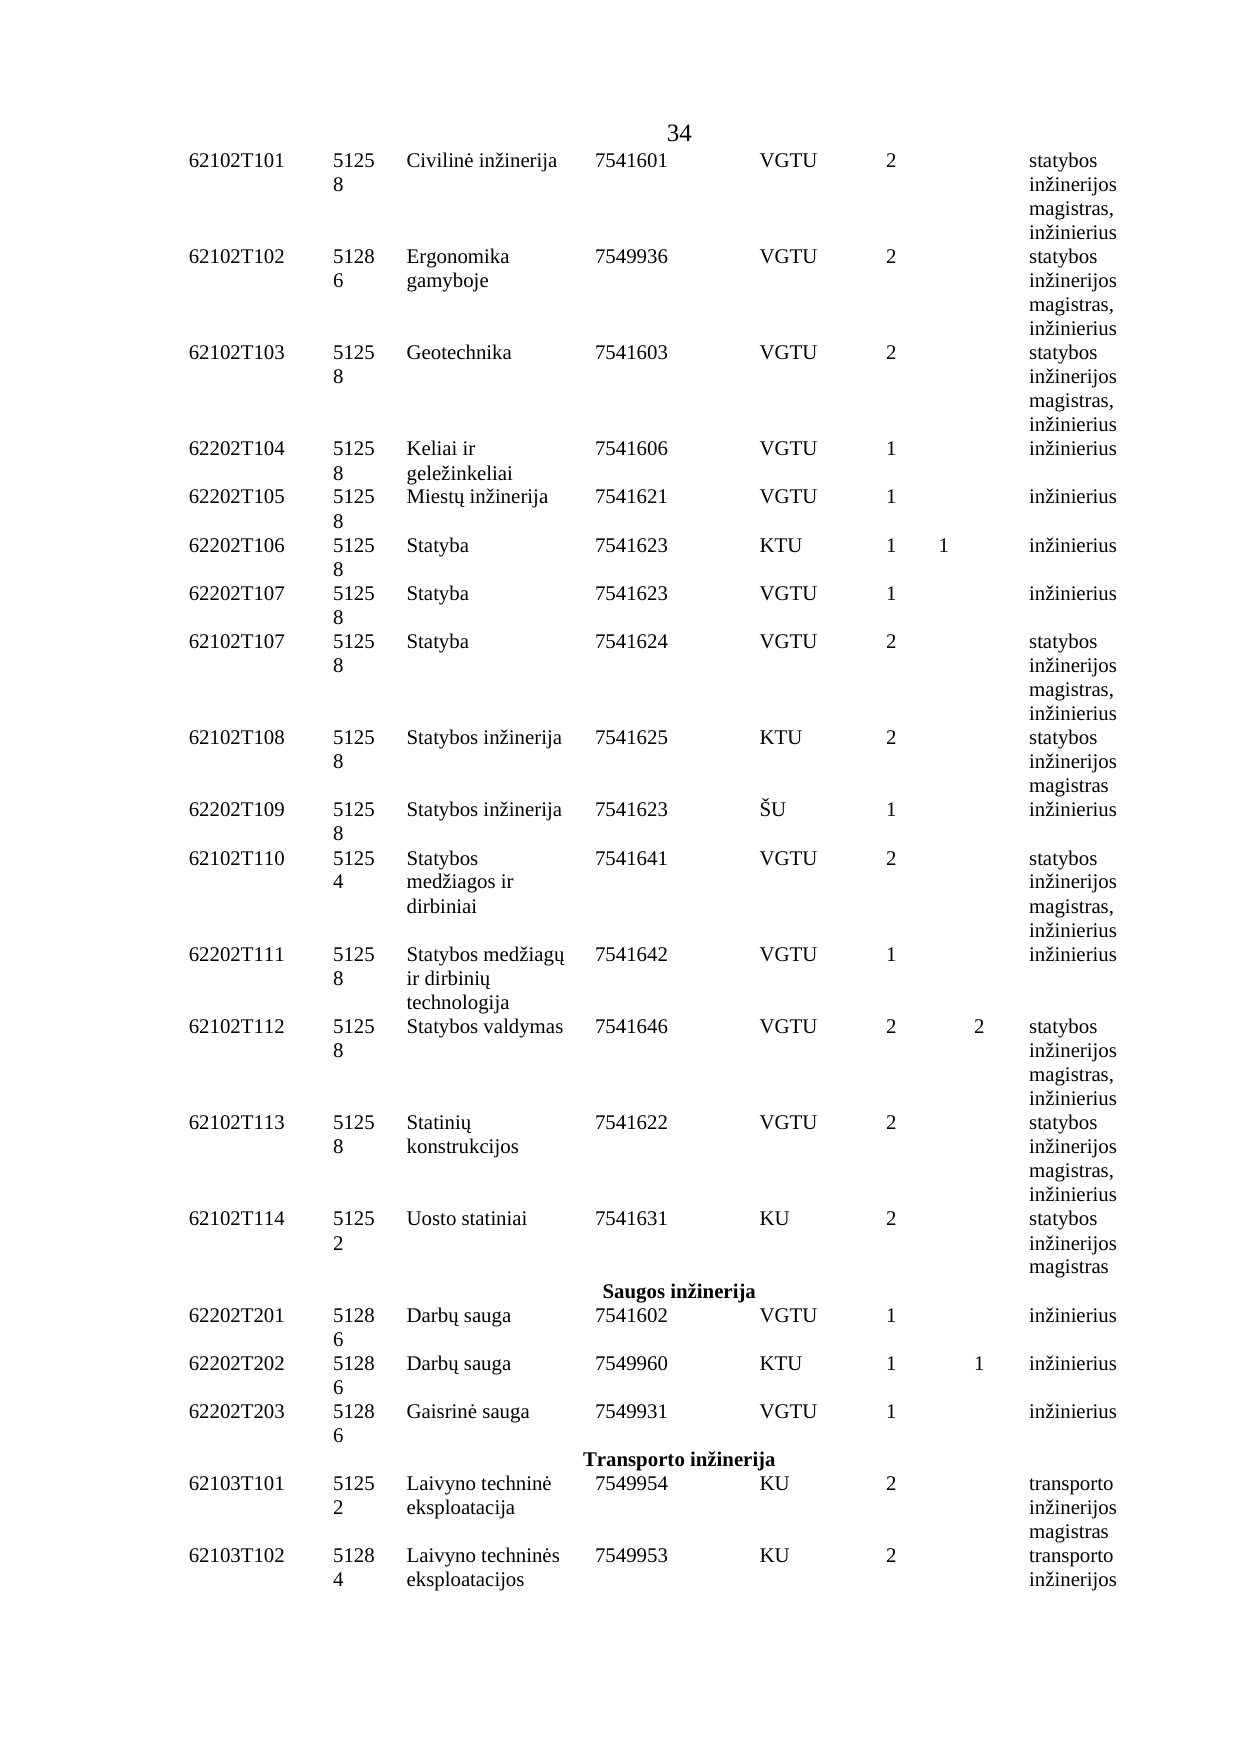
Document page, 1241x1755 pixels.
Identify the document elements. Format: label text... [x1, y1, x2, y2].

table_cell Statybos medžiagų ir dirbinių technologija [395, 942, 583, 1014]
table_cell 1 [875, 1303, 927, 1351]
table_cell [963, 797, 1018, 845]
table_cell Miestų inžinerija [395, 485, 583, 533]
table_cell [963, 485, 1018, 533]
table_cell 62202T201 [177, 1303, 322, 1351]
table_cell Civilinė inžinerija [395, 148, 583, 244]
table_cell 51286 [322, 1399, 395, 1447]
table_cell Uosto statiniai [395, 1206, 583, 1278]
table_cell [927, 845, 963, 942]
table_cell 51258 [322, 629, 395, 725]
table_cell 51252 [322, 1471, 395, 1543]
table_cell 1 [875, 942, 927, 1014]
table_cell KU [748, 1543, 874, 1591]
table_cell 7541641 [584, 845, 748, 942]
table_cell [927, 581, 963, 629]
table_cell [963, 1471, 1018, 1543]
table_cell 62102T112 [177, 1014, 322, 1110]
table_cell statybos inžinerijos magistras, inžinierius [1018, 340, 1181, 436]
table_cell [963, 845, 1018, 942]
table_cell VGTU [748, 1303, 874, 1351]
table_cell 2 [875, 340, 927, 436]
table_cell Laivyno techninės eksploatacijos [395, 1543, 583, 1591]
table_cell ŠU [748, 797, 874, 845]
table_cell VGTU [748, 340, 874, 436]
table_cell [963, 581, 1018, 629]
table_cell 62202T111 [177, 942, 322, 1014]
table_cell Transporto inžinerija [177, 1447, 1181, 1471]
table_cell 62102T110 [177, 845, 322, 942]
table_cell 7541623 [584, 533, 748, 581]
table_cell 51258 [322, 340, 395, 436]
table_cell VGTU [748, 1014, 874, 1110]
table_cell [927, 942, 963, 1014]
table_cell 2 [875, 725, 927, 797]
table_cell statybos inžinerijos magistras, inžinierius [1018, 845, 1181, 942]
table_cell Statybos inžinerija [395, 725, 583, 797]
table_cell [963, 629, 1018, 725]
table_cell [963, 340, 1018, 436]
table_cell [927, 1543, 963, 1591]
table_cell 1 [875, 797, 927, 845]
table_cell 7541603 [584, 340, 748, 436]
table_cell [927, 148, 963, 244]
table_cell Statyba [395, 533, 583, 581]
table_cell inžinierius [1018, 1399, 1181, 1447]
table_cell statybos inžinerijos magistras, inžinierius [1018, 244, 1181, 340]
table_cell Statybos inžinerija [395, 797, 583, 845]
table_cell 7541622 [584, 1110, 748, 1206]
table_cell 51252 [322, 1206, 395, 1278]
table_cell Statyba [395, 629, 583, 725]
table_cell 51258 [322, 148, 395, 244]
table_cell inžinierius [1018, 1303, 1181, 1351]
table_cell KTU [748, 725, 874, 797]
table_cell Statinių konstrukcijos [395, 1110, 583, 1206]
table_cell [927, 1206, 963, 1278]
table_cell [927, 244, 963, 340]
table_cell [927, 1351, 963, 1399]
table_cell 7541602 [584, 1303, 748, 1351]
table_cell [927, 629, 963, 725]
table_cell 7549954 [584, 1471, 748, 1543]
table_cell [927, 340, 963, 436]
table_cell [927, 1303, 963, 1351]
table_cell 51258 [322, 436, 395, 484]
table_cell 7541631 [584, 1206, 748, 1278]
table_cell [963, 1206, 1018, 1278]
table_cell 1 [875, 533, 927, 581]
table_cell 1 [875, 485, 927, 533]
table_cell 51258 [322, 533, 395, 581]
table_cell 62103T101 [177, 1471, 322, 1543]
table_cell VGTU [748, 244, 874, 340]
table_cell 2 [875, 148, 927, 244]
table_cell 2 [963, 1014, 1018, 1110]
table_cell 51258 [322, 797, 395, 845]
table_cell statybos inžinerijos magistras, inžinierius [1018, 1110, 1181, 1206]
table_cell 51258 [322, 1014, 395, 1110]
table_cell 51258 [322, 1110, 395, 1206]
table_cell statybos inžinerijos magistras [1018, 1206, 1181, 1278]
table_cell [963, 244, 1018, 340]
table_cell 62202T105 [177, 485, 322, 533]
table_cell Statyba [395, 581, 583, 629]
table_cell 62202T106 [177, 533, 322, 581]
table_cell 1 [927, 533, 963, 581]
table_cell 7541621 [584, 485, 748, 533]
table_cell [963, 1303, 1018, 1351]
table_cell Keliai ir geležinkeliai [395, 436, 583, 484]
table_cell [963, 1399, 1018, 1447]
table_cell 62202T109 [177, 797, 322, 845]
table_cell Statybos valdymas [395, 1014, 583, 1110]
table_cell statybos inžinerijos magistras, inžinierius [1018, 1014, 1181, 1110]
table_cell 2 [875, 1206, 927, 1278]
table_cell 51286 [322, 1351, 395, 1399]
table_cell transporto inžinerijos magistras [1018, 1471, 1181, 1543]
table_cell 1 [875, 436, 927, 484]
table_cell 51286 [322, 1303, 395, 1351]
table_cell 7541601 [584, 148, 748, 244]
table_cell 62102T113 [177, 1110, 322, 1206]
table_cell 7541623 [584, 797, 748, 845]
table_cell 7549953 [584, 1543, 748, 1591]
table_cell Laivyno techninė eksploatacija [395, 1471, 583, 1543]
table_cell VGTU [748, 1110, 874, 1206]
table_cell Statybos medžiagos ir dirbiniai [395, 845, 583, 942]
table_cell 7549931 [584, 1399, 748, 1447]
table_cell 1 [875, 581, 927, 629]
table_cell [927, 1014, 963, 1110]
table_cell 7541606 [584, 436, 748, 484]
table_cell [927, 1110, 963, 1206]
table_cell [963, 942, 1018, 1014]
table_cell 1 [963, 1351, 1018, 1399]
table_cell 2 [875, 1014, 927, 1110]
table_cell VGTU [748, 148, 874, 244]
table_cell VGTU [748, 942, 874, 1014]
table_cell Darbų sauga [395, 1303, 583, 1351]
table_cell inžinierius [1018, 942, 1181, 1014]
table_cell 51258 [322, 725, 395, 797]
table_cell [963, 436, 1018, 484]
table_cell 62102T108 [177, 725, 322, 797]
table_cell 7541625 [584, 725, 748, 797]
table_cell [927, 797, 963, 845]
table_cell 2 [875, 244, 927, 340]
table_cell Ergonomika gamyboje [395, 244, 583, 340]
table_cell 62202T203 [177, 1399, 322, 1447]
table_cell VGTU [748, 629, 874, 725]
table_cell 62102T114 [177, 1206, 322, 1278]
table_cell Darbų sauga [395, 1351, 583, 1399]
table_cell 7541624 [584, 629, 748, 725]
table_cell statybos inžinerijos magistras, inžinierius [1018, 629, 1181, 725]
table_cell VGTU [748, 845, 874, 942]
table_cell 62102T101 [177, 148, 322, 244]
table_cell KU [748, 1206, 874, 1278]
table_cell inžinierius [1018, 1351, 1181, 1399]
table_cell inžinierius [1018, 533, 1181, 581]
table_cell [927, 725, 963, 797]
table_cell 7541646 [584, 1014, 748, 1110]
table_cell statybos inžinerijos magistras [1018, 725, 1181, 797]
table_cell [963, 533, 1018, 581]
table_cell 62102T107 [177, 629, 322, 725]
table_cell [927, 1399, 963, 1447]
table_cell inžinierius [1018, 581, 1181, 629]
table_cell 51258 [322, 485, 395, 533]
table_cell Saugos inžinerija [177, 1279, 1181, 1303]
table_cell VGTU [748, 581, 874, 629]
table_cell 1 [875, 1399, 927, 1447]
table_cell inžinierius [1018, 485, 1181, 533]
table_cell 7541623 [584, 581, 748, 629]
table_cell 51286 [322, 244, 395, 340]
table_cell 7549936 [584, 244, 748, 340]
table_cell 51258 [322, 942, 395, 1014]
table_cell 51258 [322, 581, 395, 629]
table_cell 2 [875, 1543, 927, 1591]
table_cell Geotechnika [395, 340, 583, 436]
table_cell [927, 436, 963, 484]
table_cell 62202T107 [177, 581, 322, 629]
table_cell [963, 1543, 1018, 1591]
table_cell [927, 485, 963, 533]
table_cell 62202T202 [177, 1351, 322, 1399]
table_cell VGTU [748, 1399, 874, 1447]
table_cell Gaisrinė sauga [395, 1399, 583, 1447]
table_cell 2 [875, 629, 927, 725]
table_cell inžinierius [1018, 436, 1181, 484]
table_cell VGTU [748, 485, 874, 533]
table_cell 2 [875, 1110, 927, 1206]
table_cell [963, 148, 1018, 244]
table_cell 62103T102 [177, 1543, 322, 1591]
table_cell 7549960 [584, 1351, 748, 1399]
table_cell KTU [748, 1351, 874, 1399]
table_cell 2 [875, 845, 927, 942]
table_cell 62102T103 [177, 340, 322, 436]
table_cell VGTU [748, 436, 874, 484]
table_cell inžinierius [1018, 797, 1181, 845]
table_cell [963, 725, 1018, 797]
table_cell 1 [875, 1351, 927, 1399]
table_cell 7541642 [584, 942, 748, 1014]
table_cell KTU [748, 533, 874, 581]
table_cell 62202T104 [177, 436, 322, 484]
table_cell KU [748, 1471, 874, 1543]
table_cell [963, 1110, 1018, 1206]
table_cell statybos inžinerijos magistras, inžinierius [1018, 148, 1181, 244]
table_cell 51284 [322, 1543, 395, 1591]
table_cell 51254 [322, 845, 395, 942]
table_cell 2 [875, 1471, 927, 1543]
table_cell [927, 1471, 963, 1543]
table_cell transporto inžinerijos [1018, 1543, 1181, 1591]
table_cell 62102T102 [177, 244, 322, 340]
